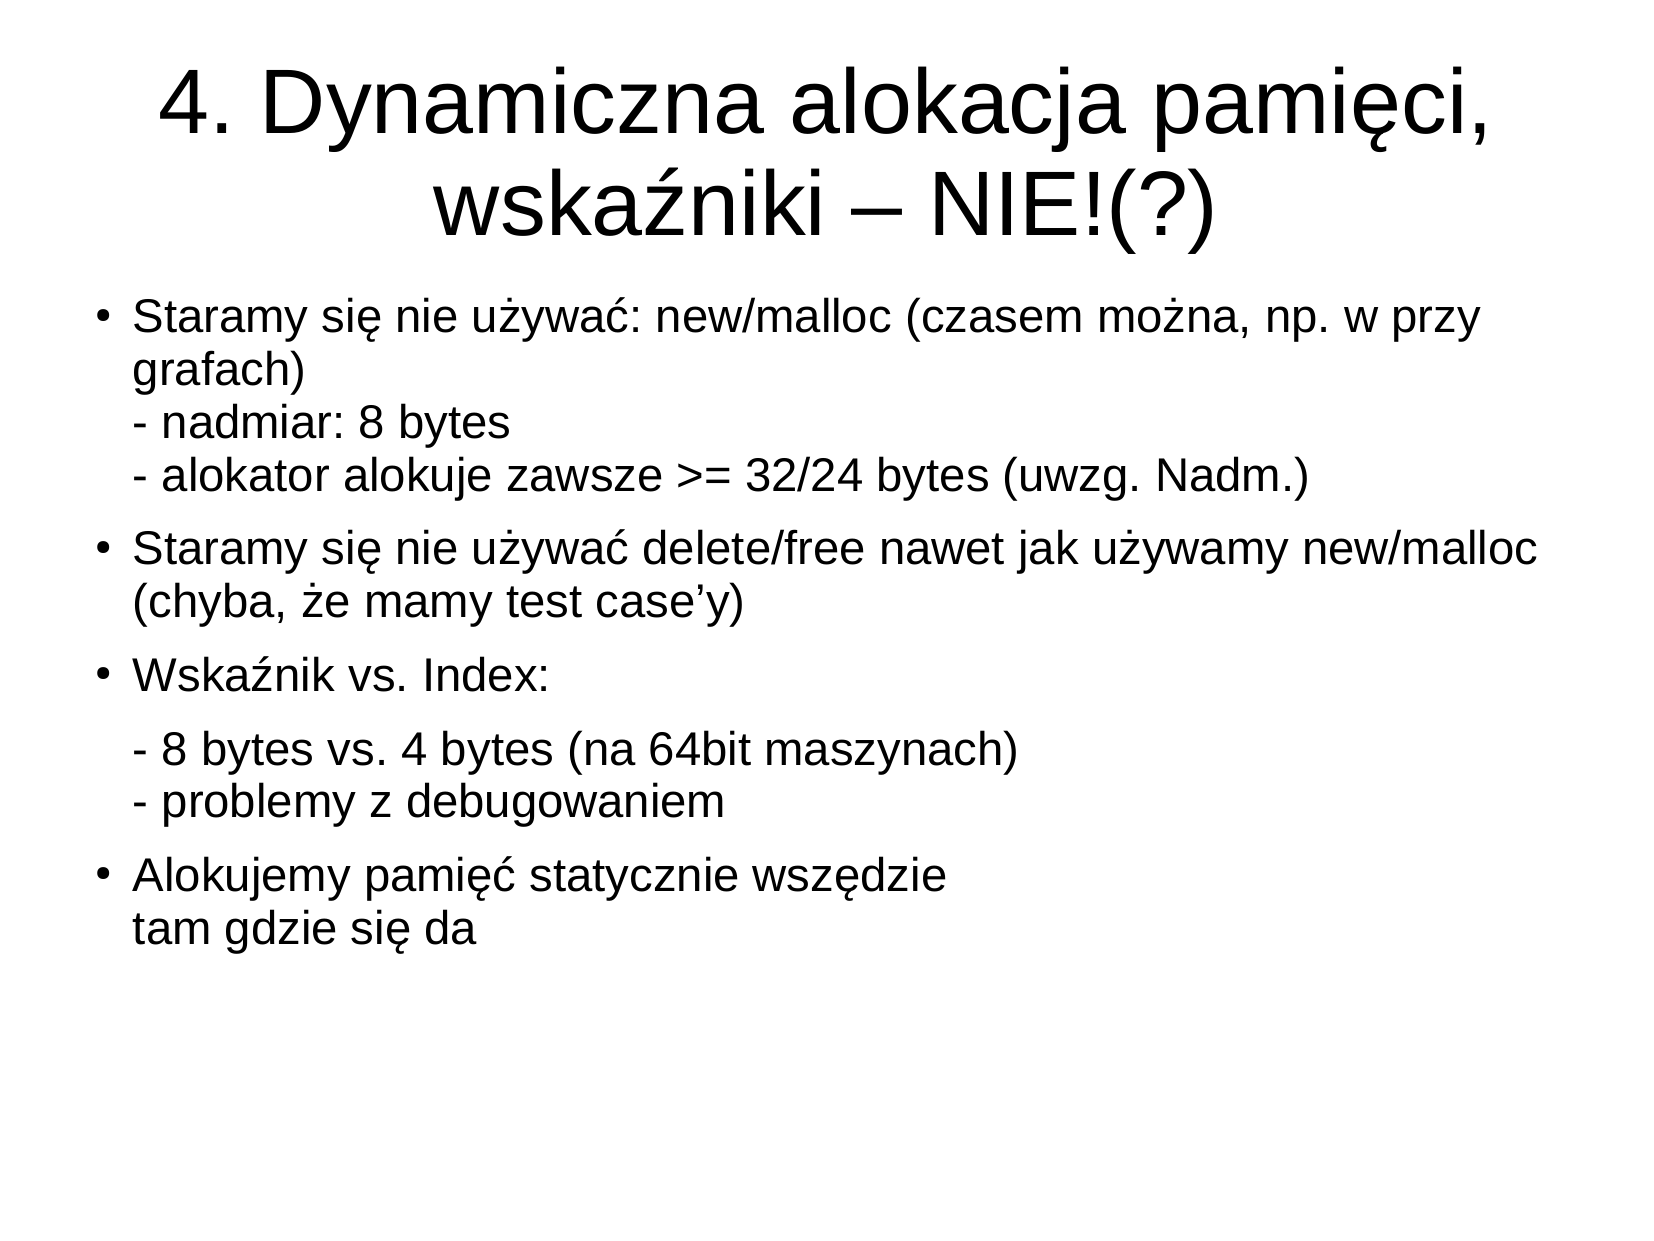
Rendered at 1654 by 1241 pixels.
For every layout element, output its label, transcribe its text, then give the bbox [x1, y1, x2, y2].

list Staramy się nie używać: new/malloc (czasem można, np. w przy grafach) - nadmiar: 8 bytes - alokator alokuje zawsze >= 32/24 bytes (uwzg. Nadm.) Staramy się nie używać delete/free nawet jak używamy new/malloc (chyba, że mamy test case’y) Wskaźnik vs. Index: - 8 bytes vs. 4 bytes (na 64bit maszynach) - problemy z debugowaniem Alokujemy pamięć statycznie wszędzie tam gdzie się da [82, 290, 1571, 1010]
title 4. Dynamiczna alokacja pamięci, wskaźniki – NIE!(?) [82, 49, 1571, 257]
